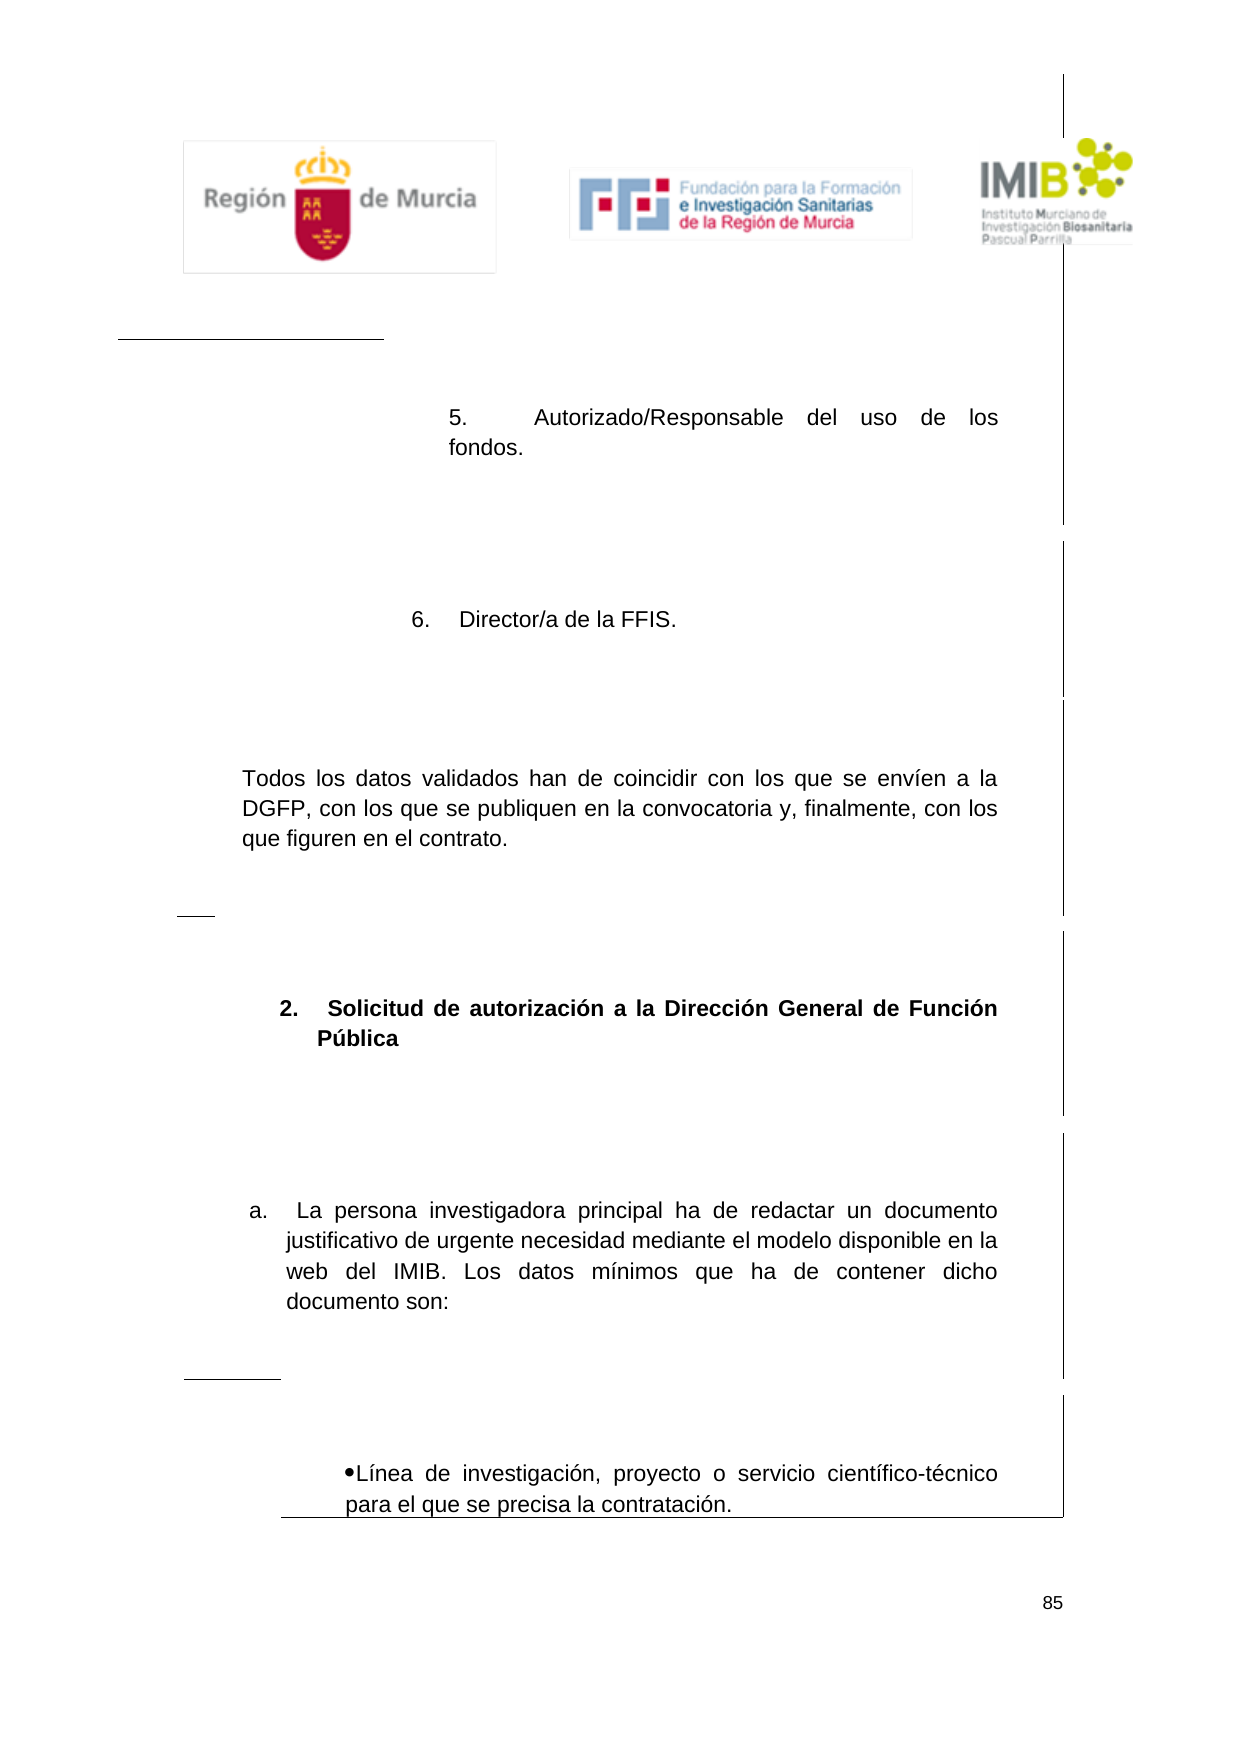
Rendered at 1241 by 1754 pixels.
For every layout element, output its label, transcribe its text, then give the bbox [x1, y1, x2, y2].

list Solicitud de autorización a la Dirección General de Función Pública [215, 931, 1063, 1116]
text Todos los datos validados han de coincidir con los que se envíen a la DGFP, con los que se publiquen en la convocatoria y, finalmente, con los que figuren en el contrato. [177, 700, 1063, 916]
list Autorizado/Responsable del uso de los fondos. [384, 339, 1063, 525]
list Director/a de la FFIS. [347, 541, 1063, 696]
list Línea de investigación, proyecto o servicio científico-técnico para el que se precisa la contratación. [281, 1395, 1063, 1517]
list La persona investigadora principal ha de redactar un documento justificativo de urgente necesidad mediante el modelo disponible en la web del IMIB. Los datos mínimos que ha de contener dicho documento son: [184, 1133, 1063, 1379]
